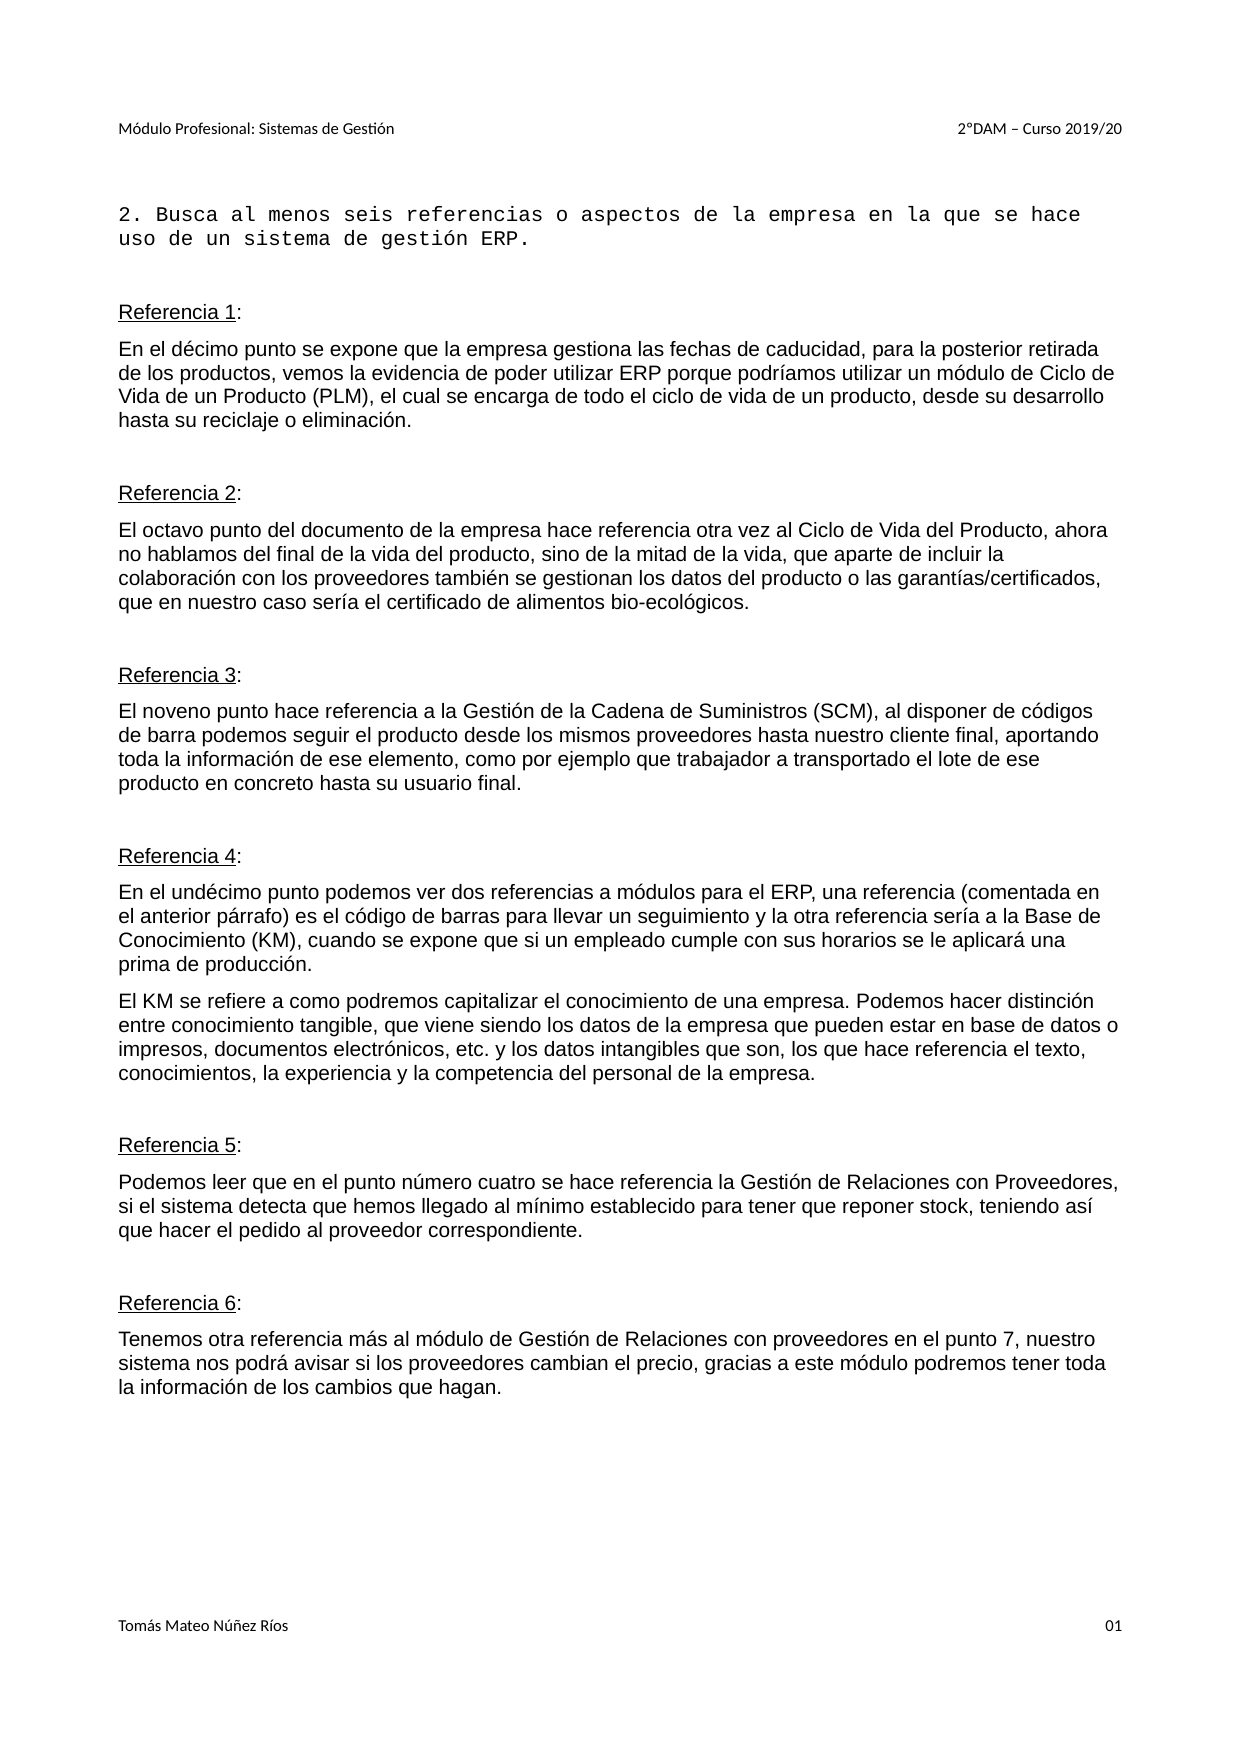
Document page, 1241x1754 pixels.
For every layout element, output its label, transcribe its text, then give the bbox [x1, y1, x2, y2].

text 2. Busca al menos seis referencias o aspectos de la empresa en la que se hace uso de un sistema de gestión ERP. [118, 204, 1122, 251]
text Referencia 3: [118, 662, 1122, 686]
text El octavo punto del documento de la empresa hace referencia otra vez al Ciclo de Vida del Producto, ahora no hablamos del final de la vida del producto, sino de la mitad de la vida, que aparte de incluir la colaboración con los proveedores también se gestionan los datos del producto o las garantías/certificados, que en nuestro caso sería el certificado de alimentos bio-ecológicos. [118, 518, 1122, 613]
text Referencia 1: [118, 300, 1122, 324]
text Podemos leer que en el punto número cuatro se hace referencia la Gestión de Relaciones con Proveedores, si el sistema detecta que hemos llegado al mínimo establecido para tener que reponer stock, teniendo así que hacer el pedido al proveedor correspondiente. [118, 1170, 1122, 1242]
text Referencia 2: [118, 481, 1122, 505]
text El KM se refiere a como podremos capitalizar el conocimiento de una empresa. Podemos hacer distinción entre conocimiento tangible, que viene siendo los datos de la empresa que pueden estar en base de datos o impresos, documentos electrónicos, etc. y los datos intangibles que son, los que hace referencia el texto, conocimientos, la experiencia y la competencia del personal de la empresa. [118, 988, 1122, 1084]
text Referencia 4: [118, 844, 1122, 868]
text Referencia 5: [118, 1133, 1122, 1157]
text En el décimo punto se expone que la empresa gestiona las fechas de caducidad, para la posterior retirada de los productos, vemos la evidencia de poder utilizar ERP porque podríamos utilizar un módulo de Ciclo de Vida de un Producto (PLM), el cual se encarga de todo el ciclo de vida de un producto, desde su desarrollo hasta su reciclaje o eliminación. [118, 336, 1122, 432]
text El noveno punto hace referencia a la Gestión de la Cadena de Suministros (SCM), al disponer de códigos de barra podemos seguir el producto desde los mismos proveedores hasta nuestro cliente final, aportando toda la información de ese elemento, como por ejemplo que trabajador a transportado el lote de ese producto en concreto hasta su usuario final. [118, 699, 1122, 795]
text En el undécimo punto podemos ver dos referencias a módulos para el ERP, una referencia (comentada en el anterior párrafo) es el código de barras para llevar un seguimiento y la otra referencia sería a la Base de Conocimiento (KM), cuando se expone que si un empleado cumple con sus horarios se le aplicará una prima de producción. [118, 880, 1122, 976]
text Tenemos otra referencia más al módulo de Gestión de Relaciones con proveedores en el punto 7, nuestro sistema nos podrá avisar si los proveedores cambian el precio, gracias a este módulo podremos tener toda la información de los cambios que hagan. [118, 1327, 1122, 1399]
text Referencia 6: [118, 1291, 1122, 1314]
